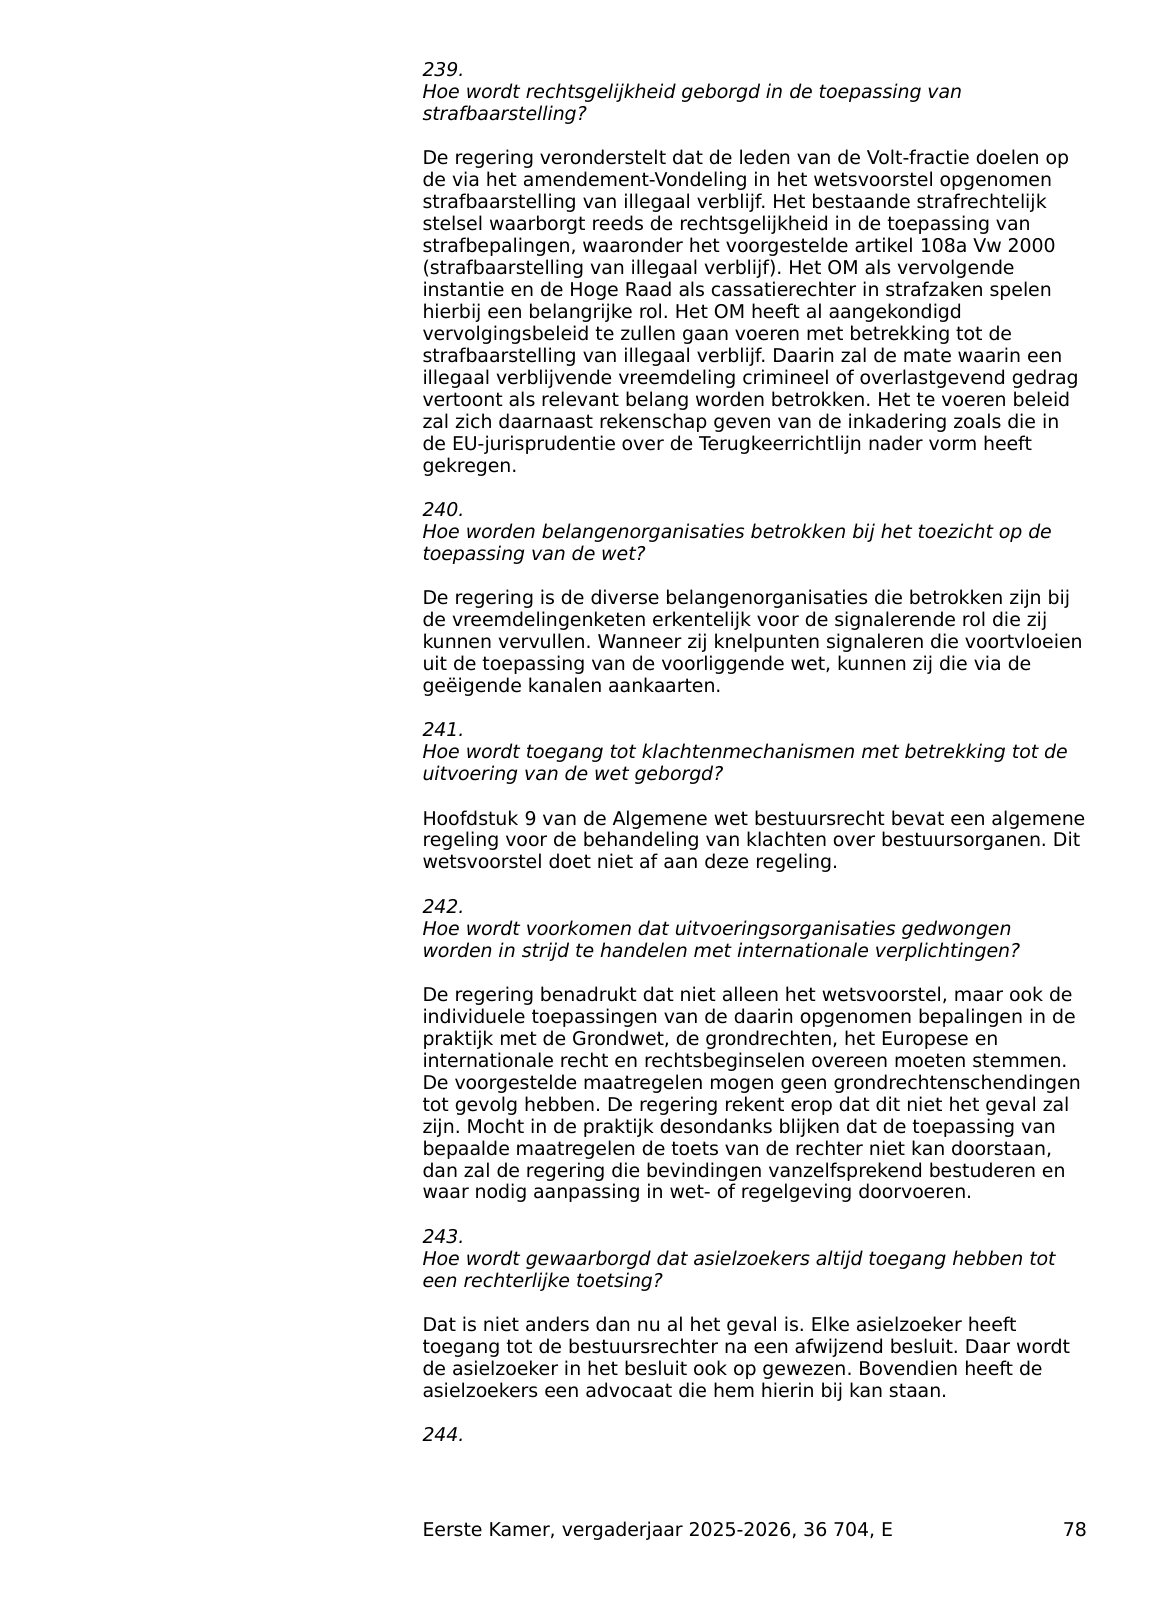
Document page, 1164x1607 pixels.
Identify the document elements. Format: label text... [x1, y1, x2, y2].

text 243. [422, 1226, 1087, 1248]
text Hoe worden belangenorganisaties betrokken bij het toezicht op de toepassing van de wet? [422, 521, 1087, 565]
text Hoe wordt gewaarborgd dat asielzoekers altijd toegang hebben tot een rechterlijke toetsing? [422, 1248, 1087, 1292]
text Dat is niet anders dan nu al het geval is. Elke asielzoeker heeft toegang tot de bestuursrechter na een afwijzend besluit. Daar wordt de asielzoeker in het besluit ook op gewezen. Bovendien heeft de asielzoekers een advocaat die hem hierin bij kan staan. [422, 1314, 1087, 1402]
text De regering benadrukt dat niet alleen het wetsvoorstel, maar ook de individuele toepassingen van de daarin opgenomen bepalingen in de praktijk met de Grondwet, de grondrechten, het Europese en internationale recht en rechtsbeginselen overeen moeten stemmen. De voorgestelde maatregelen mogen geen grondrechtenschendingen tot gevolg hebben. De regering rekent erop dat dit niet het geval zal zijn. Mocht in de praktijk desondanks blijken dat de toepassing van bepaalde maatregelen de toets van de rechter niet kan doorstaan, dan zal de regering die bevindingen vanzelfsprekend bestuderen en waar nodig aanpassing in wet- of regelgeving doorvoeren. [422, 984, 1087, 1203]
text 244. [422, 1424, 1087, 1446]
text De regering is de diverse belangenorganisaties die betrokken zijn bij de vreemdelingenketen erkentelijk voor de signalerende rol die zij kunnen vervullen. Wanneer zij knelpunten signaleren die voortvloeien uit de toepassing van de voorliggende wet, kunnen zij die via de geëigende kanalen aankaarten. [422, 587, 1087, 697]
text 240. [422, 499, 1087, 521]
text Hoe wordt toegang tot klachtenmechanismen met betrekking tot de uitvoering van de wet geborgd? [422, 741, 1087, 785]
text Hoe wordt rechtsgelijkheid geborgd in de toepassing van strafbaarstelling? [422, 81, 1087, 125]
text De regering veronderstelt dat de leden van de Volt-fractie doelen op de via het amendement-Vondeling in het wetsvoorstel opgenomen strafbaarstelling van illegaal verblijf. Het bestaande strafrechtelijk stelsel waarborgt reeds de rechtsgelijkheid in de toepassing van strafbepalingen, waaronder het voorgestelde artikel 108a Vw 2000 (strafbaarstelling van illegaal verblijf). Het OM als vervolgende instantie en de Hoge Raad als cassatierechter in strafzaken spelen hierbij een belangrijke rol. Het OM heeft al aangekondigd vervolgingsbeleid te zullen gaan voeren met betrekking tot de strafbaarstelling van illegaal verblijf. Daarin zal de mate waarin een illegaal verblijvende vreemdeling crimineel of overlastgevend gedrag vertoont als relevant belang worden betrokken. Het te voeren beleid zal zich daarnaast rekenschap geven van de inkadering zoals die in de EU-jurisprudentie over de Terugkeerrichtlijn nader vorm heeft gekregen. [422, 147, 1087, 477]
text Hoe wordt voorkomen dat uitvoeringsorganisaties gedwongen worden in strijd te handelen met internationale verplichtingen? [422, 917, 1087, 961]
text Hoofdstuk 9 van de Algemene wet bestuursrecht bevat een algemene regeling voor de behandeling van klachten over bestuursorganen. Dit wetsvoorstel doet niet af aan deze regeling. [422, 807, 1087, 873]
text 242. [422, 896, 1087, 917]
text 239. [422, 59, 1087, 81]
text 241. [422, 719, 1087, 741]
